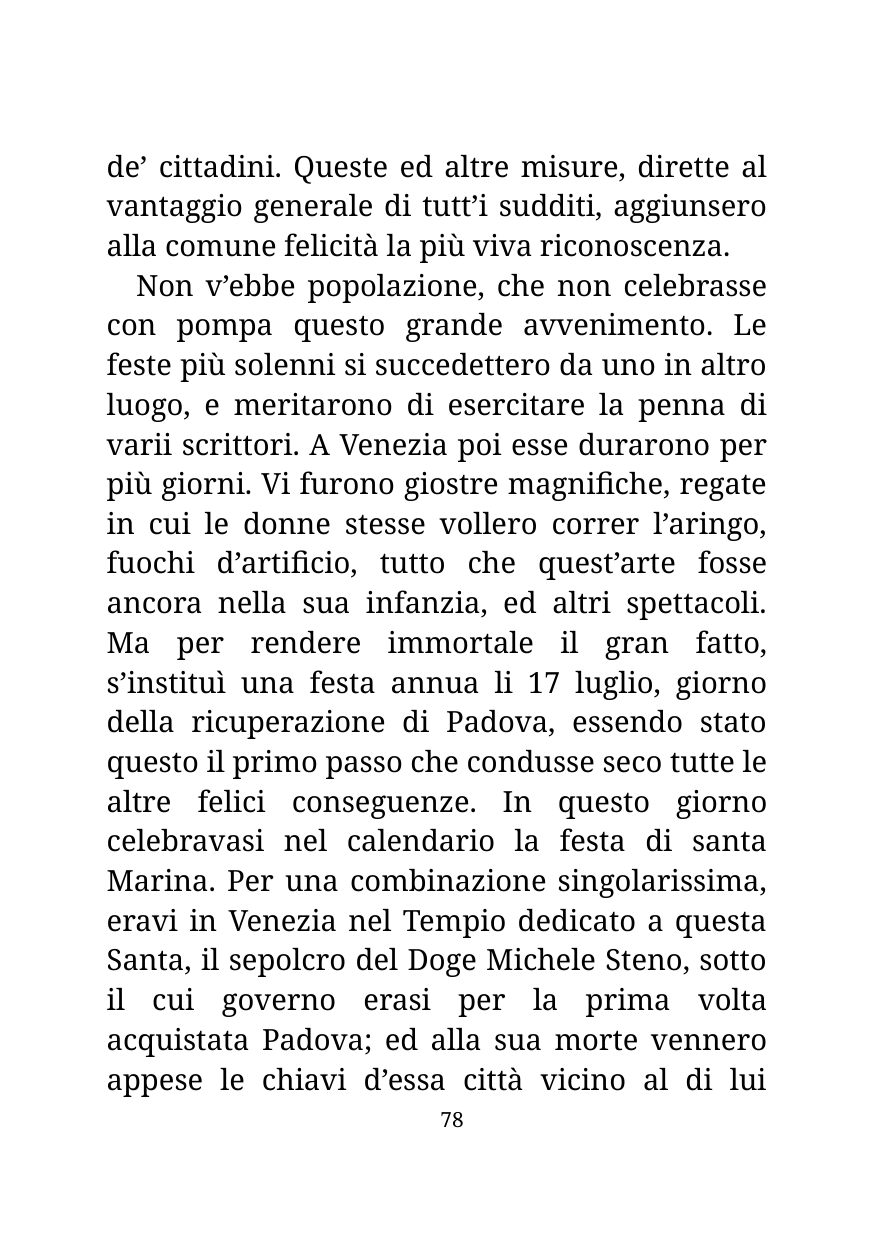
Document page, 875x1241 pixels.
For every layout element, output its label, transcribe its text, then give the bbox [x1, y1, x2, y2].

text Non v’ebbe popolazione, che non celebrasse con pompa questo grande avvenimento. Le feste più solenni si succedettero da uno in altro luogo, e meritarono di esercitare la penna di varii scrittori. A Venezia poi esse durarono per più giorni. Vi furono giostre magnifiche, regate in cui le donne stesse vollero correr l’aringo, fuochi d’artificio, tutto che quest’arte fosse ancora nella sua infanzia, ed altri spettacoli. Ma per rendere immortale il gran fatto, s’instituì una festa annua li 17 luglio, giorno della ricuperazione di Padova, essendo stato questo il primo passo che condusse seco tutte le altre felici conseguenze. In questo giorno celebravasi nel calendario la festa di santa Marina. Per una combinazione singolarissima, eravi in Venezia nel Tempio dedicato a questa Santa, il sepolcro del Doge Michele Steno, sotto il cui governo erasi per la prima volta acquistata Padova; ed alla sua morte vennero appese le chiavi d’essa città vicino al di lui [106, 265, 768, 1098]
text de’ cittadini. Queste ed altre misure, dirette al vantaggio generale di tutt’i sudditi, aggiunsero alla comune felicità la più viva riconoscenza. [106, 146, 768, 265]
